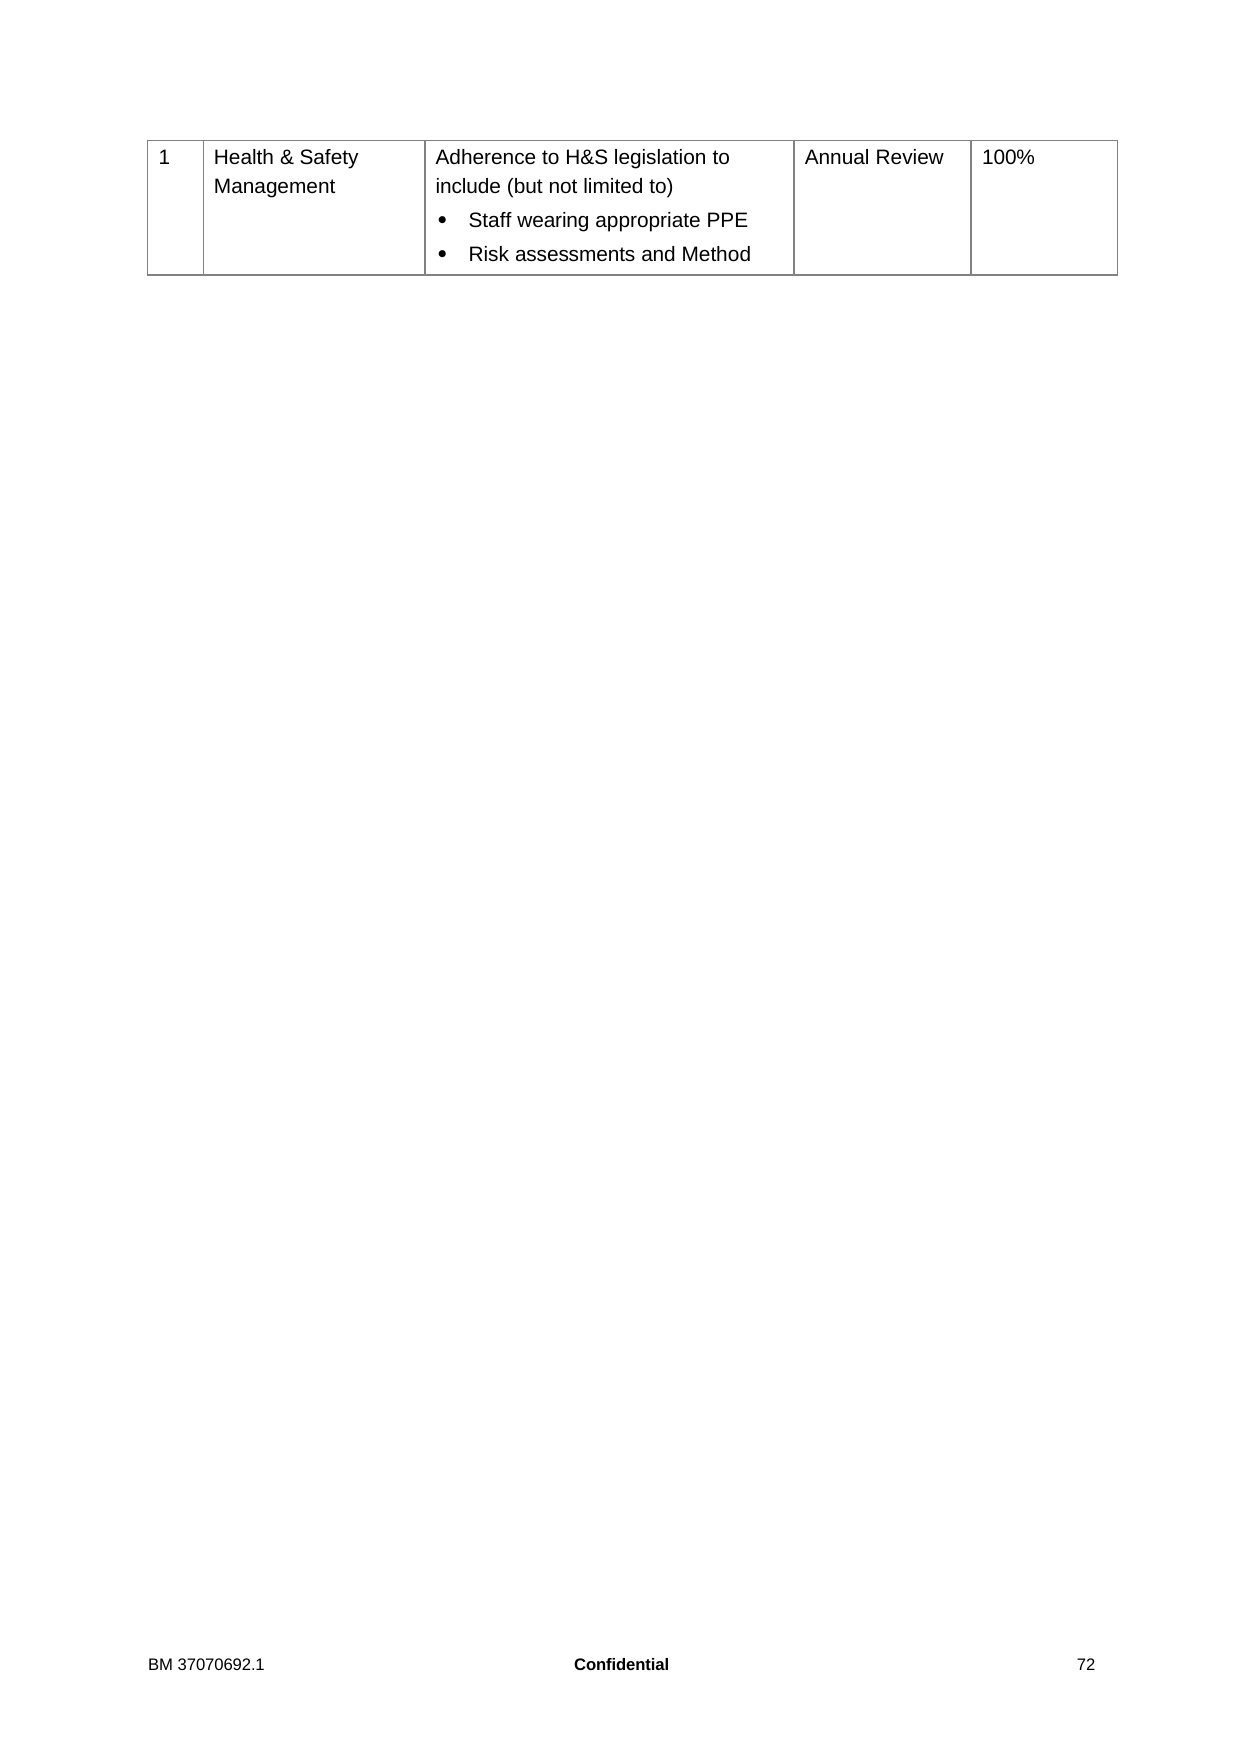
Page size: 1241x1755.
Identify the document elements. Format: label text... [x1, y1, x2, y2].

table_cell 1 [148, 141, 203, 274]
table_cell Health & Safety Management [204, 141, 424, 274]
table_cell Adherence to H&S legislation to include (but not limited to) Staff wearing appropriate PPE Risk assessments and Method [426, 141, 793, 274]
table_cell 100% [972, 141, 1117, 274]
table_cell Annual Review [795, 141, 970, 274]
